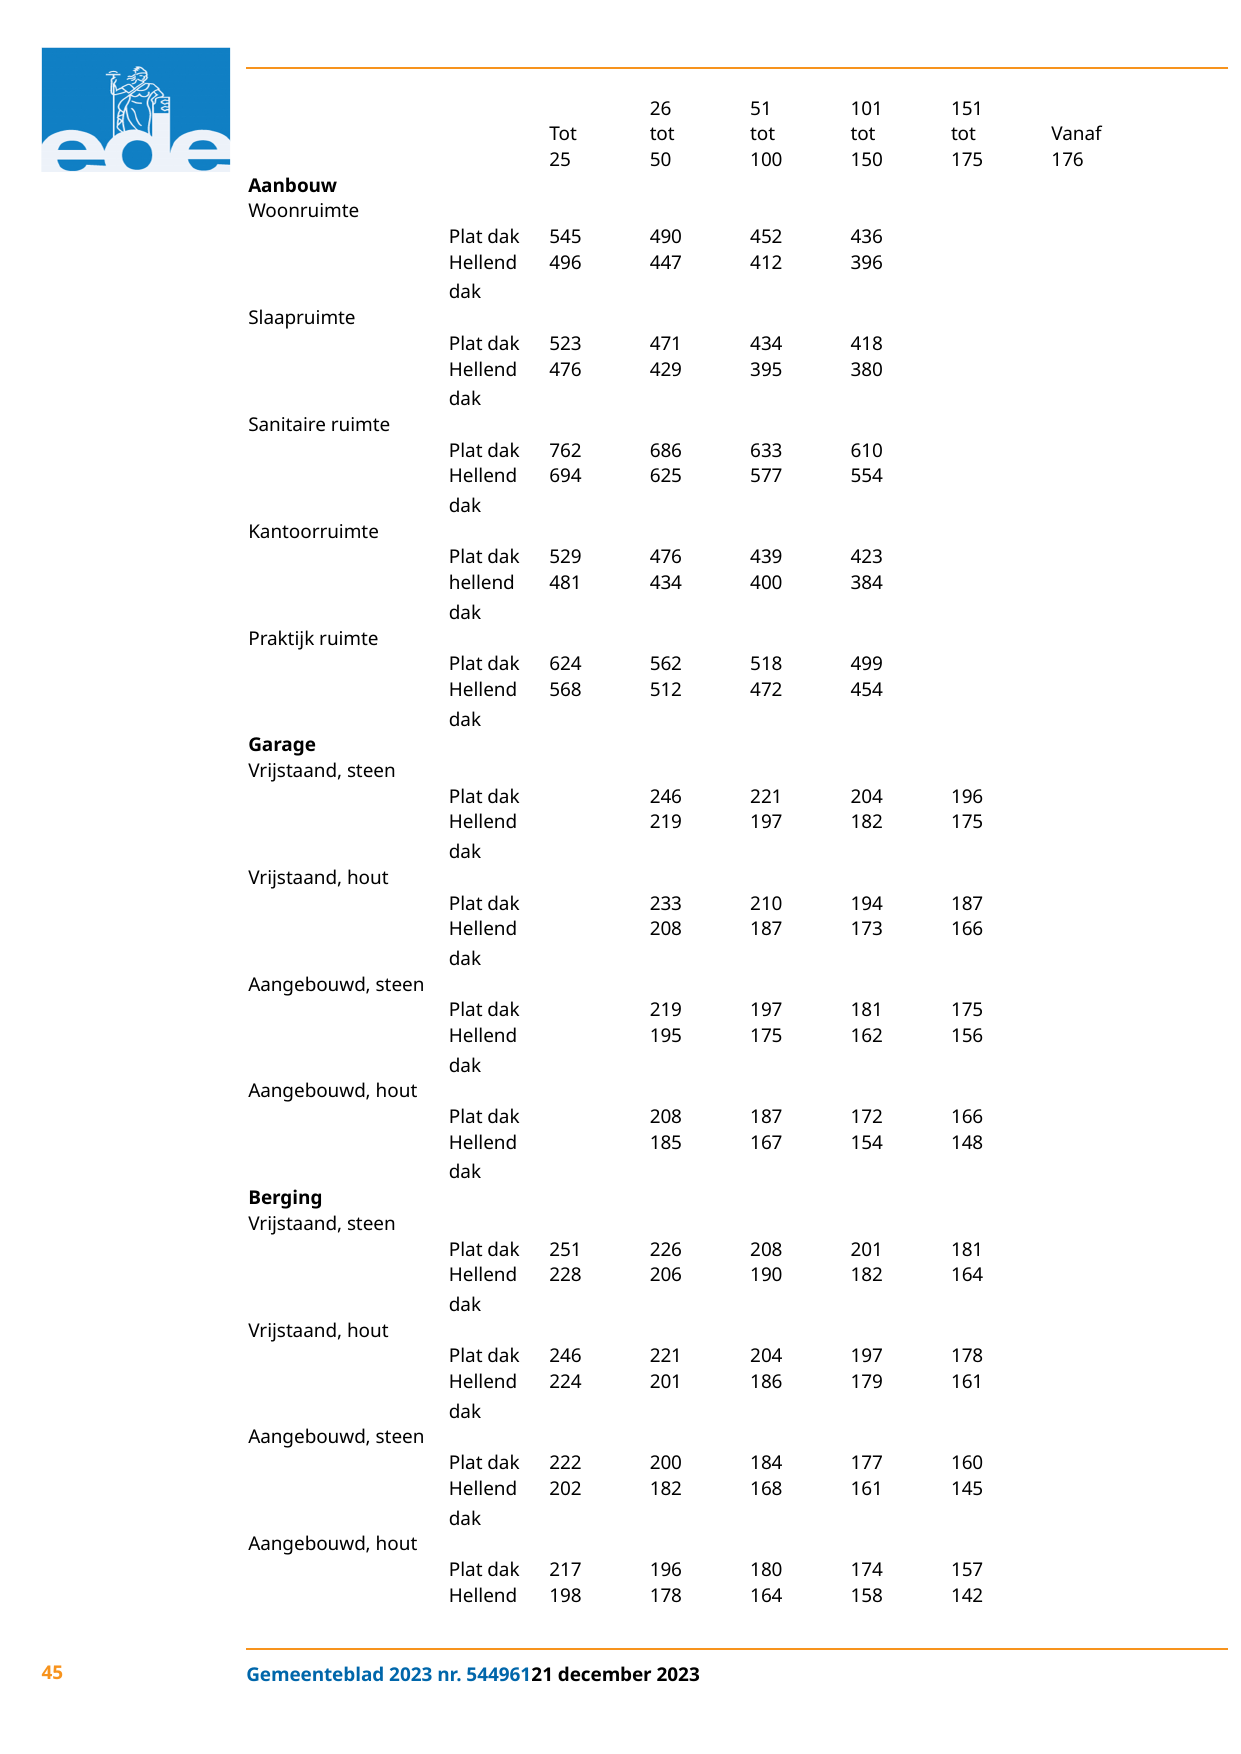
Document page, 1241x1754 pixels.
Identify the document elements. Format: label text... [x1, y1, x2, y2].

table_cell [850, 305, 951, 330]
table_cell [1051, 518, 1152, 544]
table_cell 175 [951, 809, 1051, 864]
table_cell [951, 1317, 1051, 1343]
table_cell [951, 651, 1051, 676]
table_cell [850, 757, 951, 783]
table_cell Hellend dak [449, 1475, 549, 1530]
table_cell [549, 198, 649, 223]
table_cell [248, 330, 449, 356]
table_cell 185 [650, 1129, 750, 1184]
table_cell 204 [850, 783, 951, 809]
table_cell [248, 121, 449, 146]
table_cell 418 [850, 330, 951, 356]
table_cell [850, 1530, 951, 1556]
table_cell [750, 864, 850, 890]
table_cell 197 [850, 1343, 951, 1368]
table_cell [549, 1129, 649, 1184]
table_cell [750, 1210, 850, 1236]
table_cell [248, 783, 449, 809]
table_cell 145 [951, 1475, 1051, 1530]
table_cell [850, 1078, 951, 1103]
table_cell [549, 1184, 649, 1210]
table_cell 545 [549, 224, 649, 249]
table_cell [1051, 1103, 1152, 1129]
table_cell Garage [248, 732, 449, 757]
table_cell Hellend dak [449, 249, 549, 304]
table_cell [248, 224, 449, 249]
table_cell 412 [750, 249, 850, 304]
table_cell Plat dak [449, 651, 549, 676]
table_cell 208 [750, 1236, 850, 1262]
table_cell [650, 625, 750, 651]
table_cell [650, 411, 750, 437]
table_cell [248, 1022, 449, 1078]
table_cell [850, 625, 951, 651]
table_cell 150 [850, 146, 951, 172]
table_cell [248, 1103, 449, 1129]
table_cell [549, 1022, 649, 1078]
table_cell 198 [549, 1582, 649, 1608]
table_cell [750, 1317, 850, 1343]
table_cell [750, 172, 850, 198]
table_cell 196 [951, 783, 1051, 809]
table_cell 156 [951, 1022, 1051, 1078]
table_cell [951, 198, 1051, 223]
table_cell Plat dak [449, 437, 549, 463]
table_cell [750, 198, 850, 223]
table_cell [650, 1078, 750, 1103]
table_cell [549, 95, 649, 121]
table_cell 195 [650, 1022, 750, 1078]
table_cell 221 [650, 1343, 750, 1368]
table_cell 251 [549, 1236, 649, 1262]
table_cell [750, 1530, 850, 1556]
table_cell 148 [951, 1129, 1051, 1184]
table_cell 380 [850, 356, 951, 411]
table_cell 158 [850, 1582, 951, 1608]
table_cell 172 [850, 1103, 951, 1129]
table_cell 184 [750, 1449, 850, 1475]
table_cell [750, 1184, 850, 1210]
table_cell 142 [951, 1582, 1051, 1608]
table_cell [248, 809, 449, 864]
table_cell [650, 1210, 750, 1236]
table_cell [549, 1078, 649, 1103]
table_cell [248, 570, 449, 625]
table_cell 194 [850, 890, 951, 916]
table_cell [1051, 1449, 1152, 1475]
table_cell 471 [650, 330, 750, 356]
table_cell [951, 757, 1051, 783]
table_cell 202 [549, 1475, 649, 1530]
table_cell [650, 172, 750, 198]
table_cell 181 [850, 997, 951, 1022]
table_cell 160 [951, 1449, 1051, 1475]
table_cell [549, 1424, 649, 1449]
table_cell Slaapruimte [248, 305, 549, 330]
table_cell [248, 1556, 449, 1582]
table_cell [549, 518, 649, 544]
table_cell 434 [650, 570, 750, 625]
table_cell [650, 1317, 750, 1343]
table_cell Hellend dak [449, 356, 549, 411]
table_cell [1051, 783, 1152, 809]
table_cell [549, 411, 649, 437]
table_cell 496 [549, 249, 649, 304]
table_cell [549, 305, 649, 330]
table_cell [650, 757, 750, 783]
table_cell [1051, 1129, 1152, 1184]
table_cell [1051, 1475, 1152, 1530]
table_cell 180 [750, 1556, 850, 1582]
table_cell Plat dak [449, 890, 549, 916]
table_cell [248, 676, 449, 732]
table_cell 217 [549, 1556, 649, 1582]
table_cell [1051, 1530, 1152, 1556]
table_cell 51 [750, 95, 850, 121]
table_cell [951, 411, 1051, 437]
table_cell [951, 971, 1051, 997]
table_cell 395 [750, 356, 850, 411]
table_cell tot [650, 121, 750, 146]
table_cell [750, 1424, 850, 1449]
table_cell [549, 783, 649, 809]
table_cell 686 [650, 437, 750, 463]
table_cell [1051, 1424, 1152, 1449]
table_cell 166 [951, 1103, 1051, 1129]
table_cell [951, 518, 1051, 544]
table_cell 187 [750, 916, 850, 971]
table_cell 182 [850, 809, 951, 864]
table_cell Plat dak [449, 783, 549, 809]
table_cell [449, 121, 549, 146]
table_cell Plat dak [449, 1343, 549, 1368]
table_cell 762 [549, 437, 649, 463]
table_cell [750, 411, 850, 437]
table_cell 396 [850, 249, 951, 304]
table_cell 164 [951, 1262, 1051, 1317]
table_cell Plat dak [449, 224, 549, 249]
table_cell 633 [750, 437, 850, 463]
table_cell 452 [750, 224, 850, 249]
table_cell 221 [750, 783, 850, 809]
table_cell [650, 732, 750, 757]
table_cell 224 [549, 1368, 649, 1424]
table_cell Hellend dak [449, 1022, 549, 1078]
table_cell [951, 1424, 1051, 1449]
table_cell [750, 757, 850, 783]
table_cell [248, 890, 449, 916]
table_cell Hellend dak [449, 676, 549, 732]
table_cell 176 [1051, 146, 1152, 172]
table_cell 157 [951, 1556, 1051, 1582]
table_cell [650, 1424, 750, 1449]
table_cell [248, 1475, 449, 1530]
table_cell [850, 198, 951, 223]
table_cell 161 [850, 1475, 951, 1530]
table_cell 226 [650, 1236, 750, 1262]
table_cell [951, 437, 1051, 463]
table_cell [1051, 95, 1152, 121]
table_cell [1051, 330, 1152, 356]
table_cell [248, 437, 449, 463]
table_cell [750, 305, 850, 330]
table_cell 101 [850, 95, 951, 121]
table_cell 25 [549, 146, 649, 172]
table_cell 182 [650, 1475, 750, 1530]
table_cell 568 [549, 676, 649, 732]
table_cell Tot [549, 121, 649, 146]
table_cell [1051, 1262, 1152, 1317]
table_cell Kantoorruimte [248, 518, 549, 544]
table_cell 154 [850, 1129, 951, 1184]
table_cell Aanbouw [248, 172, 549, 198]
table_cell [750, 732, 850, 757]
table_cell [549, 864, 649, 890]
table_cell [1051, 570, 1152, 625]
table_cell [650, 864, 750, 890]
table_cell [1051, 651, 1152, 676]
table_cell Aangebouwd, steen [248, 971, 549, 997]
table_cell 162 [850, 1022, 951, 1078]
table_cell 219 [650, 809, 750, 864]
table_cell [248, 916, 449, 971]
table_cell 197 [750, 997, 850, 1022]
table_cell 228 [549, 1262, 649, 1317]
table_cell [850, 1317, 951, 1343]
table_cell Aangebouwd, hout [248, 1530, 549, 1556]
table_cell [549, 997, 649, 1022]
table_cell [248, 463, 449, 518]
table_cell [549, 890, 649, 916]
table_cell 246 [650, 783, 750, 809]
table_cell [750, 518, 850, 544]
table_cell [750, 625, 850, 651]
table_cell [951, 330, 1051, 356]
table_cell tot [850, 121, 951, 146]
table_cell 518 [750, 651, 850, 676]
table_cell [1051, 732, 1152, 757]
table_cell 423 [850, 544, 951, 569]
table_cell [951, 1530, 1051, 1556]
table_cell [1051, 356, 1152, 411]
table_cell [850, 1210, 951, 1236]
table_cell [951, 172, 1051, 198]
table_cell [1051, 224, 1152, 249]
table_cell [1051, 864, 1152, 890]
table_cell 100 [750, 146, 850, 172]
table_cell [1051, 625, 1152, 651]
table_cell [850, 1184, 951, 1210]
table_cell [850, 864, 951, 890]
table_cell 175 [750, 1022, 850, 1078]
table_cell [850, 518, 951, 544]
table_cell [850, 1424, 951, 1449]
table_cell 173 [850, 916, 951, 971]
table_cell [650, 518, 750, 544]
table_cell [549, 1210, 649, 1236]
table_cell [1051, 971, 1152, 997]
table_cell [951, 356, 1051, 411]
table_cell 233 [650, 890, 750, 916]
table_cell 182 [850, 1262, 951, 1317]
table_cell [248, 1236, 449, 1262]
table_cell Aangebouwd, steen [248, 1424, 549, 1449]
table_cell Hellend dak [449, 916, 549, 971]
table_cell Plat dak [449, 544, 549, 569]
table_cell [1051, 1343, 1152, 1368]
table_cell [449, 146, 549, 172]
table_cell [1051, 1317, 1152, 1343]
table_cell 499 [850, 651, 951, 676]
table_cell 490 [650, 224, 750, 249]
table_cell 174 [850, 1556, 951, 1582]
table_cell Woonruimte [248, 198, 549, 223]
table_cell 168 [750, 1475, 850, 1530]
table_cell Hellend dak [449, 463, 549, 518]
table_cell 200 [650, 1449, 750, 1475]
table_cell 190 [750, 1262, 850, 1317]
table_cell [951, 732, 1051, 757]
table_cell 246 [549, 1343, 649, 1368]
table_cell 178 [650, 1582, 750, 1608]
table_cell 161 [951, 1368, 1051, 1424]
table_cell Vrijstaand, hout [248, 864, 549, 890]
table_cell [1051, 1582, 1152, 1608]
table_cell 610 [850, 437, 951, 463]
table_cell Vrijstaand, hout [248, 1317, 549, 1343]
table_cell [1051, 676, 1152, 732]
table_cell 434 [750, 330, 850, 356]
table_cell 476 [549, 356, 649, 411]
table_cell [1051, 249, 1152, 304]
table_cell [248, 1582, 449, 1608]
table_cell [951, 1184, 1051, 1210]
table_cell Hellend dak [449, 809, 549, 864]
table_cell [951, 676, 1051, 732]
table_cell [850, 172, 951, 198]
table_cell [951, 544, 1051, 569]
table_cell [951, 1210, 1051, 1236]
table_cell 181 [951, 1236, 1051, 1262]
table_cell [549, 1103, 649, 1129]
table_cell 177 [850, 1449, 951, 1475]
table_cell Plat dak [449, 1103, 549, 1129]
table_cell 529 [549, 544, 649, 569]
table_cell [1051, 890, 1152, 916]
table_cell 454 [850, 676, 951, 732]
table_cell [449, 732, 549, 757]
table_cell 429 [650, 356, 750, 411]
table_cell [850, 411, 951, 437]
table_cell [549, 732, 649, 757]
table_cell 166 [951, 916, 1051, 971]
table_cell [549, 757, 649, 783]
table_cell [248, 1262, 449, 1317]
table_cell 175 [951, 997, 1051, 1022]
table_cell 187 [951, 890, 1051, 916]
table_cell 151 [951, 95, 1051, 121]
table_cell [449, 1184, 549, 1210]
table_cell [951, 224, 1051, 249]
table_cell Plat dak [449, 1449, 549, 1475]
table_cell 577 [750, 463, 850, 518]
table_cell [1051, 916, 1152, 971]
table_cell [951, 249, 1051, 304]
table_cell [951, 305, 1051, 330]
table_cell 222 [549, 1449, 649, 1475]
table_cell [1051, 411, 1152, 437]
table_cell 186 [750, 1368, 850, 1424]
table_cell [248, 1449, 449, 1475]
table_cell [1051, 1368, 1152, 1424]
table_cell [248, 356, 449, 411]
table_cell [951, 463, 1051, 518]
table_cell 206 [650, 1262, 750, 1317]
table_cell 210 [750, 890, 850, 916]
table_cell 694 [549, 463, 649, 518]
table_cell [1051, 544, 1152, 569]
table_cell 175 [951, 146, 1051, 172]
table_cell 624 [549, 651, 649, 676]
table_cell [951, 570, 1051, 625]
table_cell [951, 625, 1051, 651]
table_cell 187 [750, 1103, 850, 1129]
table_cell Hellend dak [449, 1262, 549, 1317]
table_cell [1051, 198, 1152, 223]
table_cell 512 [650, 676, 750, 732]
table_cell [1051, 305, 1152, 330]
table_cell 472 [750, 676, 850, 732]
table_cell [248, 544, 449, 569]
table_cell [1051, 172, 1152, 198]
table_cell [449, 95, 549, 121]
table_cell 178 [951, 1343, 1051, 1368]
table_cell [248, 146, 449, 172]
table_cell [248, 95, 449, 121]
table_cell [650, 971, 750, 997]
table_cell Vrijstaand, steen [248, 757, 549, 783]
table_cell [549, 916, 649, 971]
table_cell Berging [248, 1184, 449, 1210]
table_cell [248, 1129, 449, 1184]
table_cell Hellend [449, 1582, 549, 1608]
table_cell 167 [750, 1129, 850, 1184]
table_cell 179 [850, 1368, 951, 1424]
table_cell 436 [850, 224, 951, 249]
picture [41, 47, 231, 172]
table_cell [850, 732, 951, 757]
table_cell [549, 1530, 649, 1556]
table_cell 204 [750, 1343, 850, 1368]
table_cell [1051, 1236, 1152, 1262]
table_cell [549, 625, 649, 651]
table_cell [549, 809, 649, 864]
table_cell Hellend dak [449, 1368, 549, 1424]
table_cell [1051, 1184, 1152, 1210]
table_cell [1051, 1556, 1152, 1582]
table_cell 201 [850, 1236, 951, 1262]
table_cell [951, 1078, 1051, 1103]
table_cell [750, 1078, 850, 1103]
table_cell [1051, 997, 1152, 1022]
table_cell Plat dak [449, 330, 549, 356]
table_cell [1051, 1078, 1152, 1103]
table_cell 197 [750, 809, 850, 864]
table_cell [1051, 437, 1152, 463]
table_cell [549, 172, 649, 198]
table_cell 384 [850, 570, 951, 625]
table_cell Plat dak [449, 1556, 549, 1582]
table_cell 439 [750, 544, 850, 569]
table_cell [1051, 1022, 1152, 1078]
table_cell [1051, 463, 1152, 518]
table_cell 50 [650, 146, 750, 172]
table_cell [850, 971, 951, 997]
table_cell hellend dak [449, 570, 549, 625]
table_cell [248, 1368, 449, 1424]
table_cell [248, 997, 449, 1022]
table_cell [248, 1343, 449, 1368]
table_cell 164 [750, 1582, 850, 1608]
table_cell [650, 1530, 750, 1556]
table_cell Sanitaire ruimte [248, 411, 549, 437]
table_cell 400 [750, 570, 850, 625]
table_cell Praktijk ruimte [248, 625, 549, 651]
table_cell 219 [650, 997, 750, 1022]
table_cell [1051, 809, 1152, 864]
table_cell 26 [650, 95, 750, 121]
table_cell [549, 1317, 649, 1343]
table_cell [650, 305, 750, 330]
table_cell Aangebouwd, hout [248, 1078, 549, 1103]
table_cell [1051, 1210, 1152, 1236]
table_cell Plat dak [449, 1236, 549, 1262]
table_cell [951, 864, 1051, 890]
table_cell [549, 971, 649, 997]
table_cell [1051, 757, 1152, 783]
table_cell 625 [650, 463, 750, 518]
table_cell [248, 249, 449, 304]
table_cell 208 [650, 916, 750, 971]
table_cell Vanaf [1051, 121, 1152, 146]
table_cell 481 [549, 570, 649, 625]
table_cell 201 [650, 1368, 750, 1424]
table_cell 196 [650, 1556, 750, 1582]
table_cell 447 [650, 249, 750, 304]
table_cell 523 [549, 330, 649, 356]
table_cell 476 [650, 544, 750, 569]
table_cell [650, 198, 750, 223]
table_cell [750, 971, 850, 997]
table_cell [650, 1184, 750, 1210]
table_cell 208 [650, 1103, 750, 1129]
table_cell 554 [850, 463, 951, 518]
table_cell Vrijstaand, steen [248, 1210, 549, 1236]
table_cell [248, 651, 449, 676]
table_cell Hellend dak [449, 1129, 549, 1184]
table_cell 562 [650, 651, 750, 676]
table_cell Plat dak [449, 997, 549, 1022]
table_cell tot [951, 121, 1051, 146]
table_cell tot [750, 121, 850, 146]
